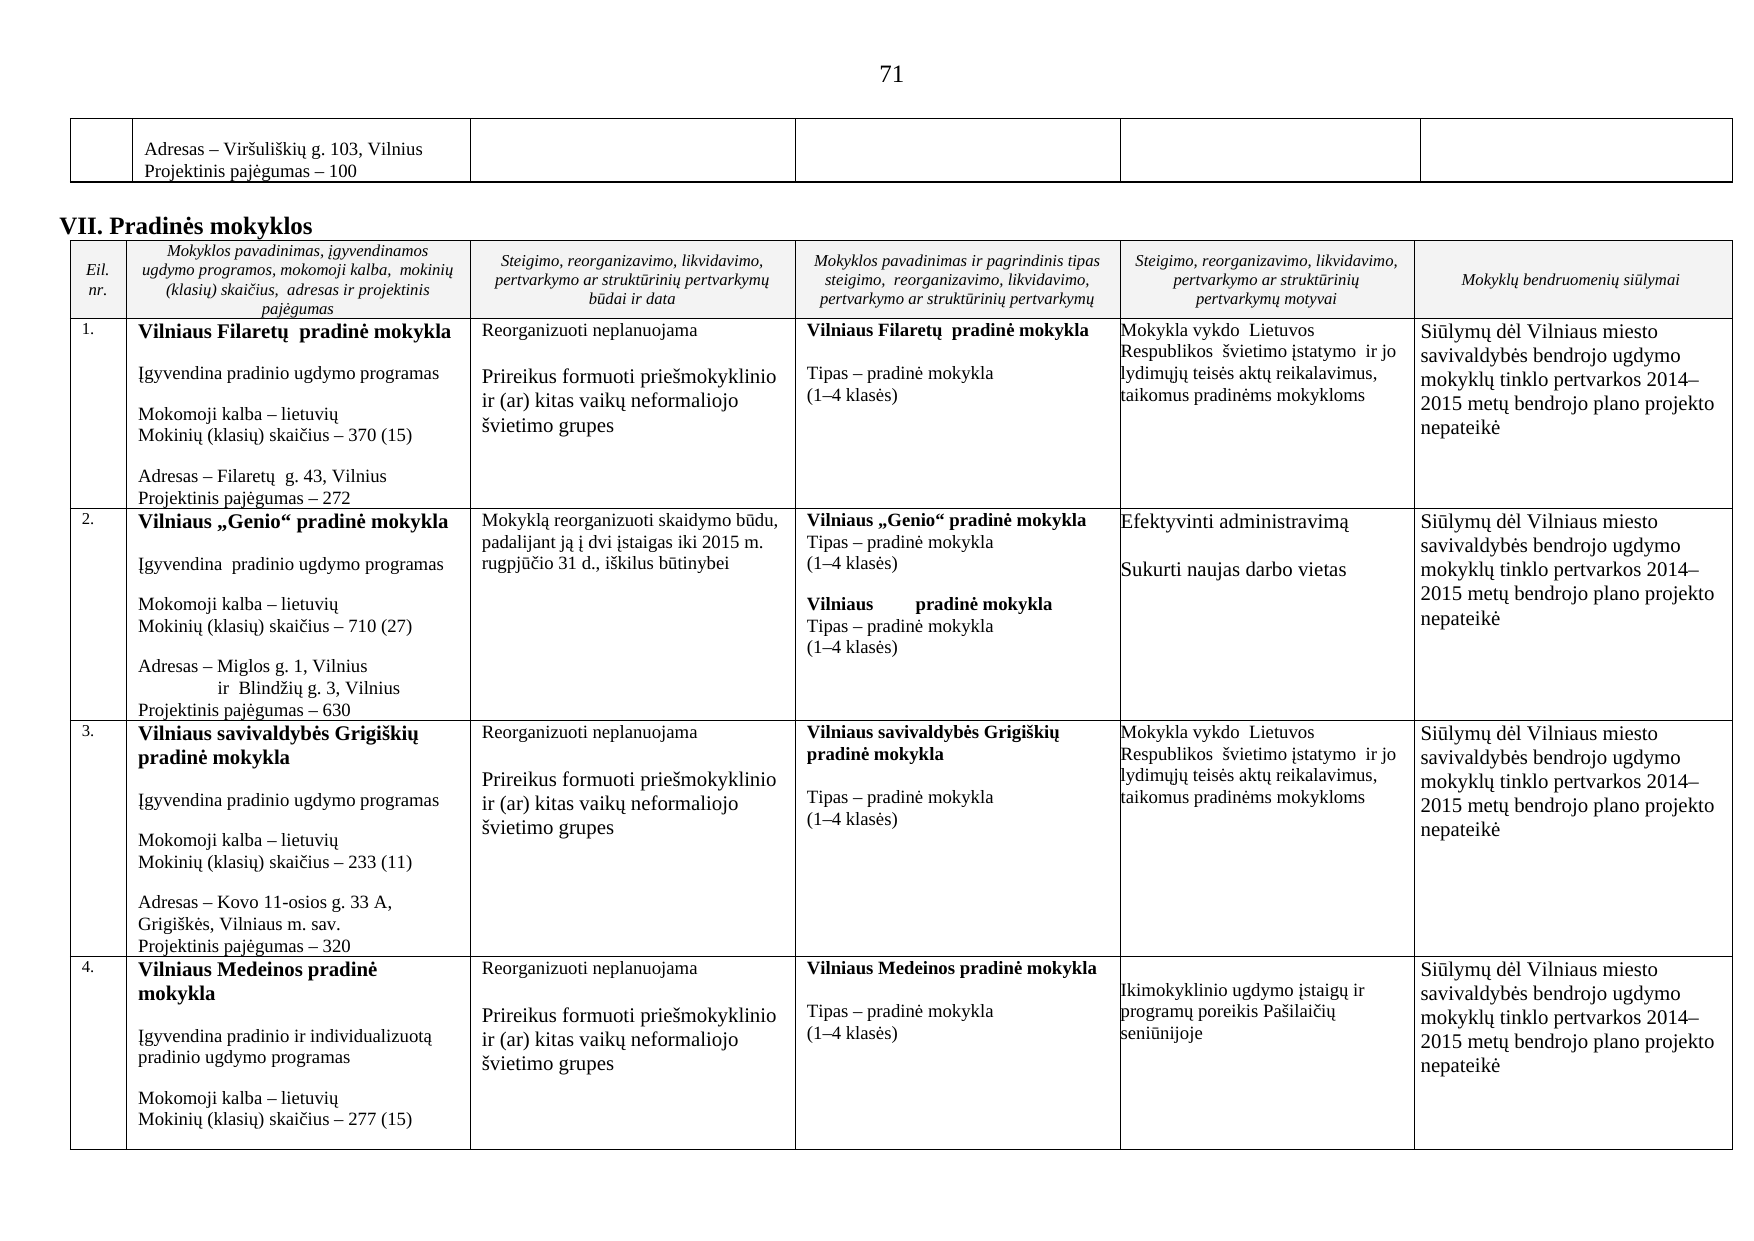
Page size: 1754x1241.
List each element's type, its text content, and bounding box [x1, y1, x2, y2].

table_cell Vilniaus „Genio“ pradinė mokykla Įgyvendina pradinio ugdymo programas Mokomoji kalba – lietuvių Mokinių (klasių) skaičius – 710 (27) Adresas – Miglos g. 1, Vilnius ir Blindžių g. 3, Vilnius Projektinis pajėgumas – 630 [127, 509, 470, 720]
table_header Mokyklos pavadinimas, įgyvendinamos ugdymo programos, mokomoji kalba, mokinių (klasių) skaičius, adresas ir projektinis pajėgumas [127, 241, 470, 318]
table_cell 2. [71, 509, 126, 720]
table_cell Siūlymų dėl Vilniaus miesto savivaldybės bendrojo ugdymo mokyklų tinklo pertvarkos 2014–2015 metų bendrojo plano projekto nepateikė [1415, 319, 1732, 508]
table_cell Adresas – Viršuliškių g. 103, Vilnius Projektinis pajėgumas – 100 [133, 119, 470, 181]
table_cell Vilniaus savivaldybės Grigiškių pradinė mokykla Tipas – pradinė mokykla (1–4 klasės) [796, 721, 1120, 956]
table_cell Reorganizuoti neplanuojama Prireikus formuoti priešmokyklinio ir (ar) kitas vaikų neformaliojo švietimo grupes [471, 721, 795, 956]
table_cell Vilniaus Medeinos pradinė mokykla Įgyvendina pradinio ir individualizuotą pradinio ugdymo programas Mokomoji kalba – lietuvių Mokinių (klasių) skaičius – 277 (15) [127, 957, 470, 1149]
table_header Steigimo, reorganizavimo, likvidavimo, pertvarkymo ar struktūrinių pertvarkymų būdai ir data [471, 241, 795, 318]
table_cell Mokyklą reorganizuoti skaidymo būdu, padalijant ją į dvi įstaigas iki 2015 m. rugpjūčio 31 d., iškilus būtinybei [471, 509, 795, 720]
table_cell Mokykla vykdo Lietuvos Respublikos švietimo įstatymo ir jo lydimųjų teisės aktų reikalavimus, taikomus pradinėms mokykloms [1121, 721, 1414, 956]
table_header Mokyklos pavadinimas ir pagrindinis tipas steigimo, reorganizavimo, likvidavimo, pertvarkymo ar struktūrinių pertvarkymų [796, 241, 1120, 318]
table_cell 3. [71, 721, 126, 956]
table_header Eil. nr. [71, 241, 126, 318]
table_cell Reorganizuoti neplanuojama Prireikus formuoti priešmokyklinio ir (ar) kitas vaikų neformaliojo švietimo grupes [471, 319, 795, 508]
table_cell Vilniaus „Genio“ pradinė mokykla Tipas – pradinė mokykla (1–4 klasės) Vilniaus pradinė mokykla Tipas – pradinė mokykla (1–4 klasės) [796, 509, 1120, 720]
table_cell Vilniaus Filaretų pradinė mokykla Įgyvendina pradinio ugdymo programas Mokomoji kalba – lietuvių Mokinių (klasių) skaičius – 370 (15) Adresas – Filaretų g. 43, Vilnius Projektinis pajėgumas – 272 [127, 319, 470, 508]
table_cell Siūlymų dėl Vilniaus miesto savivaldybės bendrojo ugdymo mokyklų tinklo pertvarkos 2014–2015 metų bendrojo plano projekto nepateikė [1415, 957, 1732, 1149]
table_cell [471, 119, 795, 181]
table_cell Mokykla vykdo Lietuvos Respublikos švietimo įstatymo ir jo lydimųjų teisės aktų reikalavimus, taikomus pradinėms mokykloms [1121, 319, 1414, 508]
table_cell 4. [71, 957, 126, 1149]
table_header Mokyklų bendruomenių siūlymai [1415, 241, 1732, 318]
table_cell Vilniaus savivaldybės Grigiškių pradinė mokykla Įgyvendina pradinio ugdymo programas Mokomoji kalba – lietuvių Mokinių (klasių) skaičius – 233 (11) Adresas – Kovo 11-osios g. 33 A, Grigiškės, Vilniaus m. sav. Projektinis pajėgumas – 320 [127, 721, 470, 956]
table_cell Siūlymų dėl Vilniaus miesto savivaldybės bendrojo ugdymo mokyklų tinklo pertvarkos 2014–2015 metų bendrojo plano projekto nepateikė [1415, 721, 1732, 956]
table_cell Vilniaus Filaretų pradinė mokykla Tipas – pradinė mokykla (1–4 klasės) [796, 319, 1120, 508]
table_cell 1. [71, 319, 126, 508]
table_cell [1121, 119, 1420, 181]
table_cell Siūlymų dėl Vilniaus miesto savivaldybės bendrojo ugdymo mokyklų tinklo pertvarkos 2014–2015 metų bendrojo plano projekto nepateikė [1415, 509, 1732, 720]
table_header Steigimo, reorganizavimo, likvidavimo, pertvarkymo ar struktūrinių pertvarkymų motyvai [1121, 241, 1414, 318]
table_cell [71, 119, 132, 181]
table_cell Efektyvinti administravimą Sukurti naujas darbo vietas [1121, 509, 1414, 720]
text VII. Pradinės mokyklos [59, 211, 1724, 240]
table_cell Ikimokyklinio ugdymo įstaigų ir programų poreikis Pašilaičių seniūnijoje [1121, 957, 1414, 1149]
table_cell Reorganizuoti neplanuojama Prireikus formuoti priešmokyklinio ir (ar) kitas vaikų neformaliojo švietimo grupes [471, 957, 795, 1149]
table_cell [796, 119, 1120, 181]
table_cell [1421, 119, 1732, 181]
table_cell Vilniaus Medeinos pradinė mokykla Tipas – pradinė mokykla (1–4 klasės) [796, 957, 1120, 1149]
